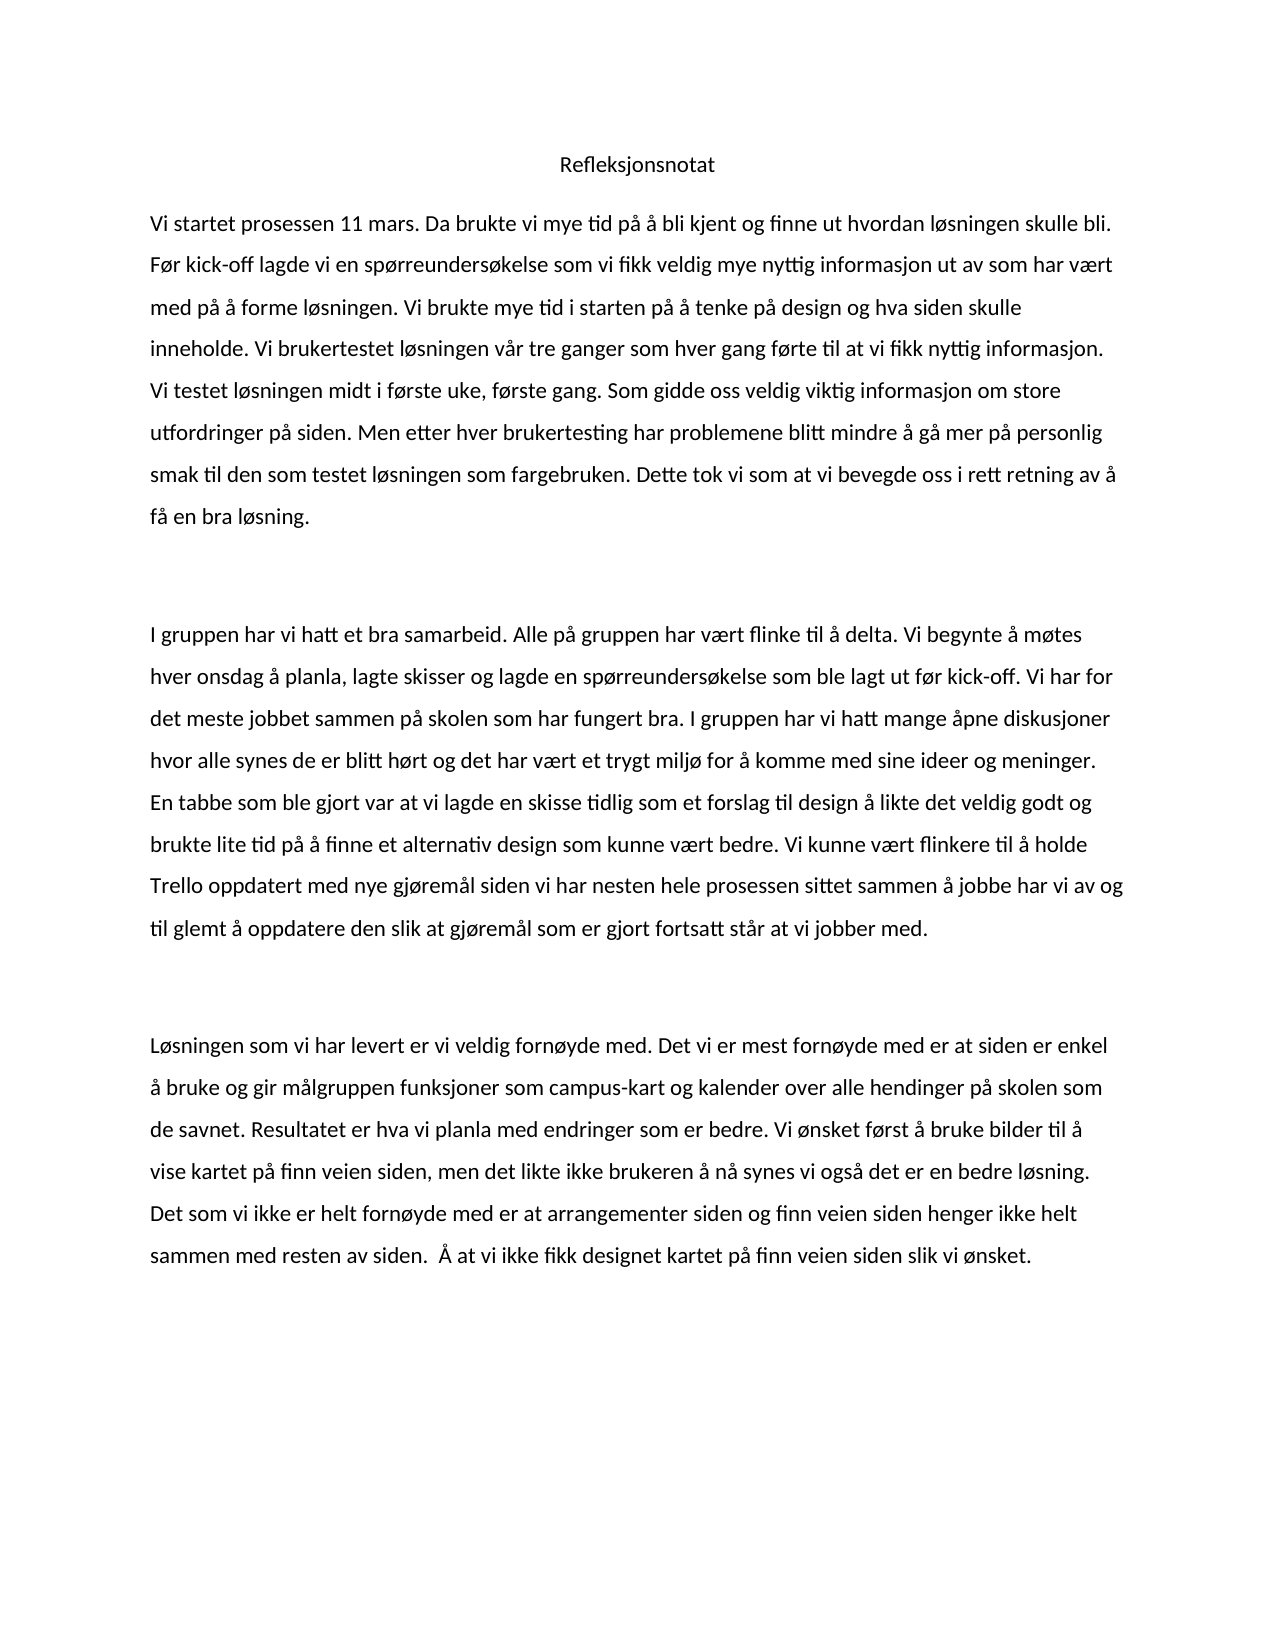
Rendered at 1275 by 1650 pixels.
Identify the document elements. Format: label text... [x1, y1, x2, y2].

text I gruppen har vi hatt et bra samarbeid. Alle på gruppen har vært flinke til å delta. Vi begynte å møtes hver onsdag å planla, lagte skisser og lagde en spørreundersøkelse som ble lagt ut før kick-off. Vi har for det meste jobbet sammen på skolen som har fungert bra. I gruppen har vi hatt mange åpne diskusjoner hvor alle synes de er blitt hørt og det har vært et trygt miljø for å komme med sine ideer og meninger. En tabbe som ble gjort var at vi lagde en skisse tidlig som et forslag til design å likte det veldig godt og brukte lite tid på å finne et alternativ design som kunne vært bedre. Vi kunne vært flinkere til å holde Trello oppdatert med nye gjøremål siden vi har nesten hele prosessen sittet sammen å jobbe har vi av og til glemt å oppdatere den slik at gjøremål som er gjort fortsatt står at vi jobber med. [150, 620, 1125, 942]
text Refleksjonsnotat [150, 150, 1125, 178]
text Vi startet prosessen 11 mars. Da brukte vi mye tid på å bli kjent og finne ut hvordan løsningen skulle bli. Før kick-off lagde vi en spørreundersøkelse som vi fikk veldig mye nyttig informasjon ut av som har vært med på å forme løsningen. Vi brukte mye tid i starten på å tenke på design og hva siden skulle inneholde. Vi brukertestet løsningen vår tre ganger som hver gang førte til at vi fikk nyttig informasjon. Vi testet løsningen midt i første uke, første gang. Som gidde oss veldig viktig informasjon om store utfordringer på siden. Men etter hver brukertesting har problemene blitt mindre å gå mer på personlig smak til den som testet løsningen som fargebruken. Dette tok vi som at vi bevegde oss i rett retning av å få en bra løsning. [150, 209, 1125, 531]
text Løsningen som vi har levert er vi veldig fornøyde med. Det vi er mest fornøyde med er at siden er enkel å bruke og gir målgruppen funksjoner som campus-kart og kalender over alle hendinger på skolen som de savnet. Resultatet er hva vi planla med endringer som er bedre. Vi ønsket først å bruke bilder til å vise kartet på finn veien siden, men det likte ikke brukeren å nå synes vi også det er en bedre løsning. Det som vi ikke er helt fornøyde med er at arrangementer siden og finn veien siden henger ikke helt sammen med resten av siden. Å at vi ikke fikk designet kartet på finn veien siden slik vi ønsket. [150, 1031, 1125, 1269]
